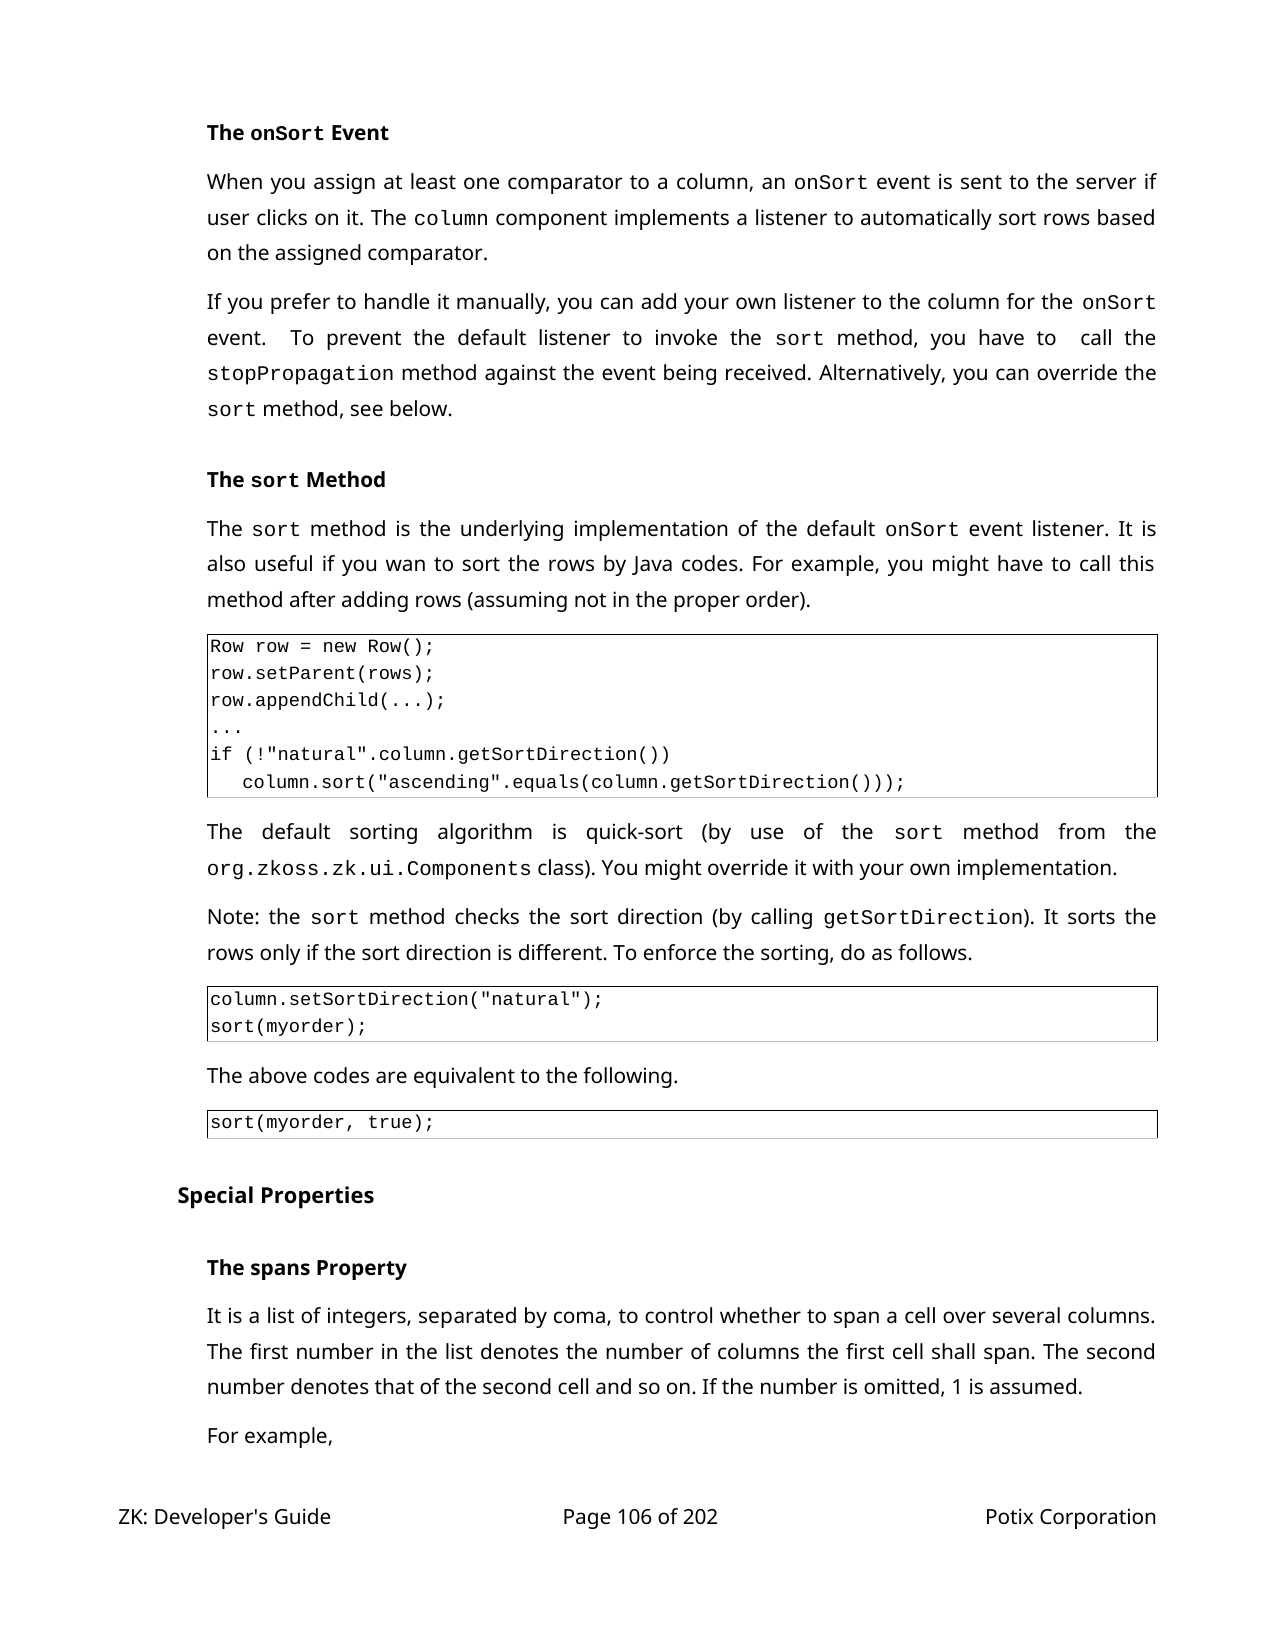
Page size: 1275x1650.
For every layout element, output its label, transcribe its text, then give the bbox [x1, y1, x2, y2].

text ... [208, 715, 1157, 739]
text Row row = new Row(); [208, 635, 1157, 658]
subtitle The spans Property [207, 1253, 1157, 1281]
text When you assign at least one comparator to a column, an onSort event is sent to the server if user clicks on it. The column component implements a listener to automatically sort rows based on the assigned comparator. [207, 167, 1157, 267]
text The above codes are equivalent to the following. [207, 1062, 1157, 1090]
text sort(myorder); [208, 1014, 1157, 1041]
text row.setParent(rows); [208, 661, 1157, 685]
text The default sorting algorithm is quick-sort (by use of the sort method from the org.zkoss.zk.ui.Components class). You might override it with your own implementation. [207, 817, 1157, 881]
text It is a list of integers, separated by coma, to control whether to span a cell over several columns. The first number in the list denotes the number of columns the first cell shall span. The second number denotes that of the second cell and so on. If the number is omitted, 1 is assumed. [207, 1302, 1157, 1400]
text if (!"natural".column.getSortDirection()) [208, 742, 1157, 767]
text sort(myorder, true); [208, 1111, 1157, 1138]
subtitle Special Properties [177, 1180, 1157, 1210]
text row.appendChild(...); [208, 688, 1157, 712]
subtitle The sort Method [207, 465, 1157, 493]
text column.setSortDirection("natural"); [208, 987, 1157, 1011]
text column.sort("ascending".equals(column.getSortDirection())); [208, 769, 1157, 797]
text Note: the sort method checks the sort direction (by calling getSortDirection). It sorts the rows only if the sort direction is different. To enforce the sorting, do as follows. [207, 902, 1157, 966]
text If you prefer to handle it manually, you can add your own listener to the column for the onSort event. To prevent the default listener to invoke the sort method, you have to call the stopPropagation method against the event being received. Alternatively, you can override the sort method, see below. [207, 287, 1157, 422]
subtitle The onSort Event [207, 118, 1157, 147]
text The sort method is the underlying implementation of the default onSort event listener. It is also useful if you wan to sort the rows by Java codes. For example, you might have to call this method after adding rows (assuming not in the proper order). [207, 514, 1157, 613]
text For example, [207, 1421, 1157, 1449]
